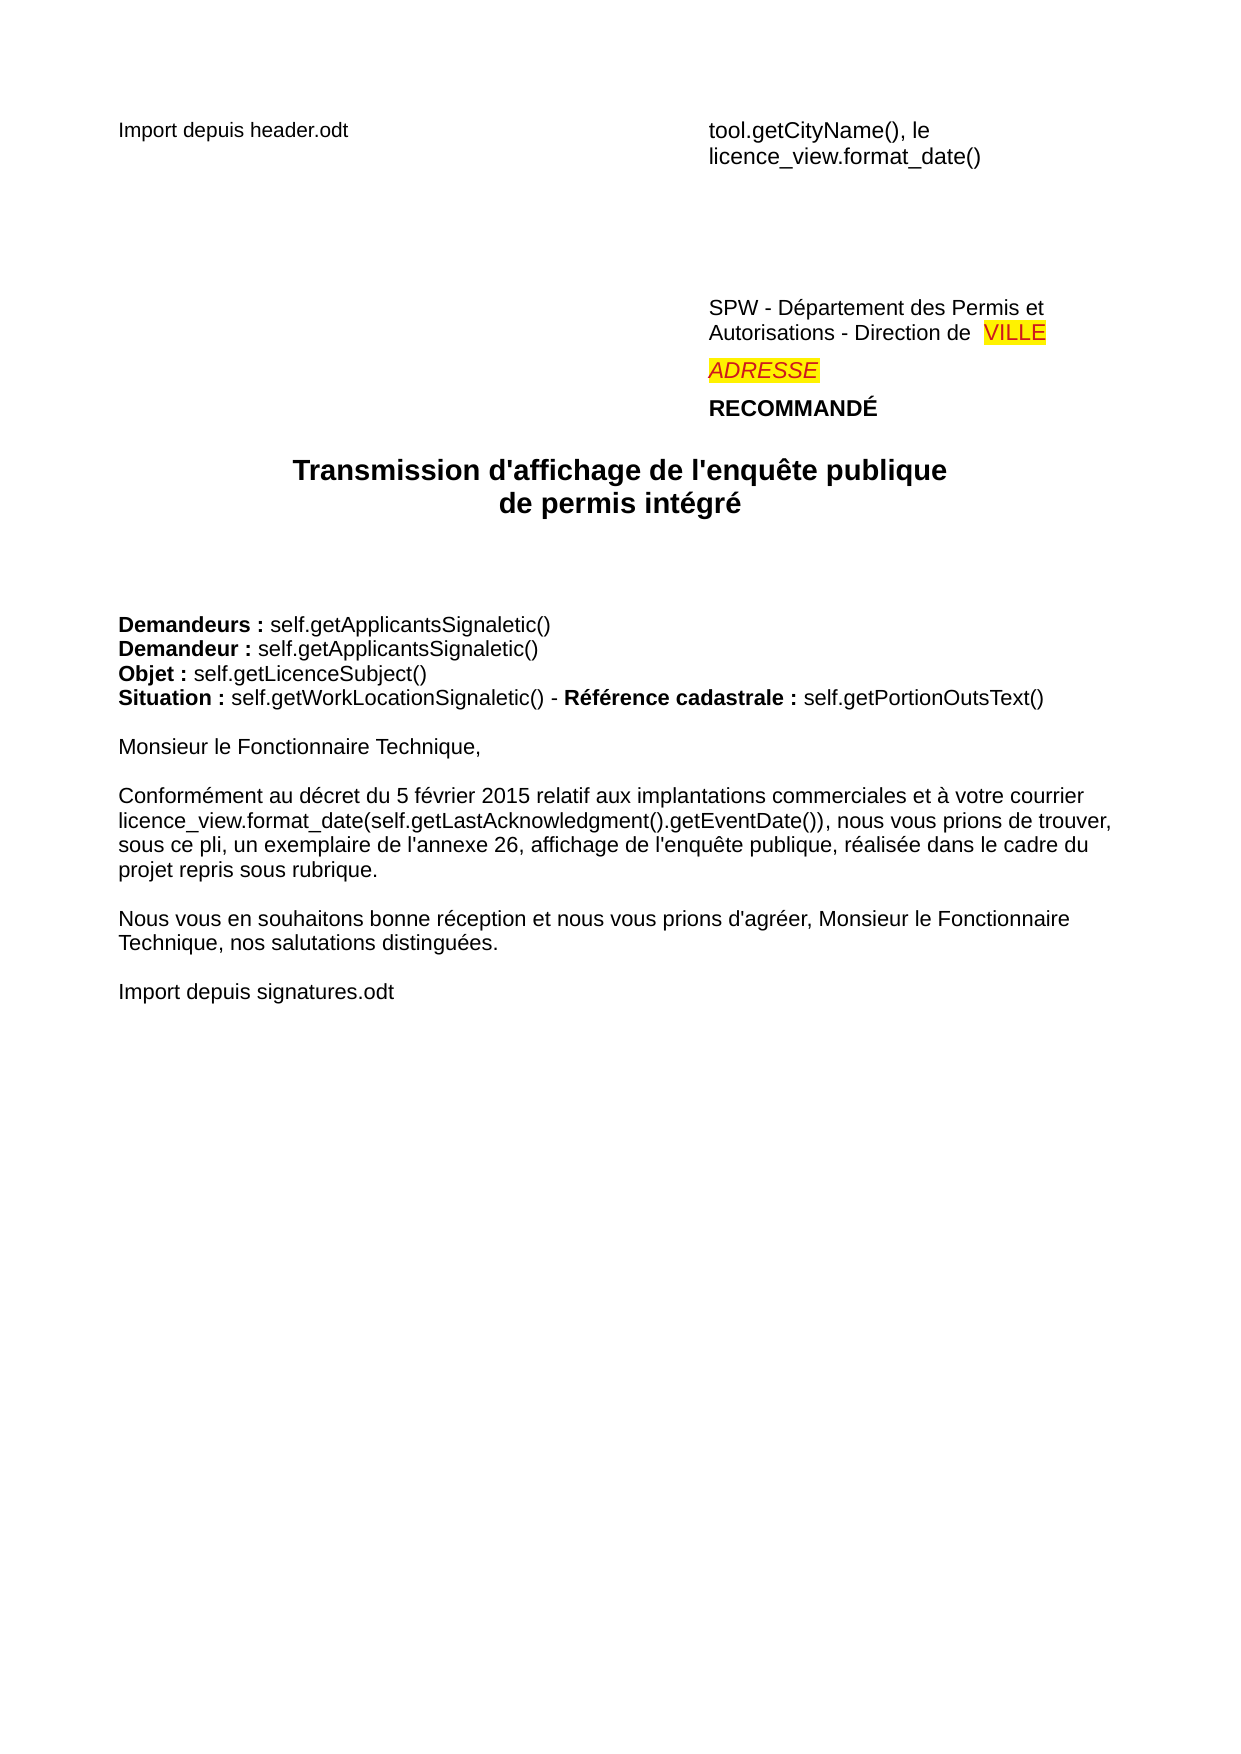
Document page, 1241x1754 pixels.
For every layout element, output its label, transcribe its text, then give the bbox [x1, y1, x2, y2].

text Objet : self.getLicenceSubject() [118, 661, 1122, 686]
title Transmission d'affichage de l'enquête publique [118, 454, 1122, 487]
title de permis intégré [118, 487, 1122, 519]
text Situation : self.getWorkLocationSignaletic() - Référence cadastrale : self.getPortionOutsText() [118, 686, 1122, 710]
text Monsieur le Fonctionnaire Technique, [118, 735, 1122, 759]
text Nous vous en souhaitons bonne réception et nous vous prions d'agréer, Monsieur le Fonctionnaire Technique, nos salutations distinguées. [118, 906, 1122, 955]
text Import depuis signatures.odt [118, 980, 1122, 1004]
text Conformément au décret du 5 février 2015 relatif aux implantations commerciales et à votre courrier licence_view.format_date(self.getLastAcknowledgment().getEventDate()), nous vous prions de trouver, sous ce pli, un exemplaire de l'annexe 26, affichage de l'enquête publique, réalisée dans le cadre du projet repris sous rubrique. [118, 784, 1122, 882]
text Demandeurs : self.getApplicantsSignaletic() [118, 612, 1122, 637]
table_header tool.getCityName(), le licence_view.format_date() SPW - Département des Permis et Autorisations - Direction de VILLE ADRESSE RECOMMANDÉ [709, 118, 1123, 422]
text Demandeur : self.getApplicantsSignaletic() [118, 637, 1122, 661]
table_header Import depuis header.odt [118, 118, 708, 422]
